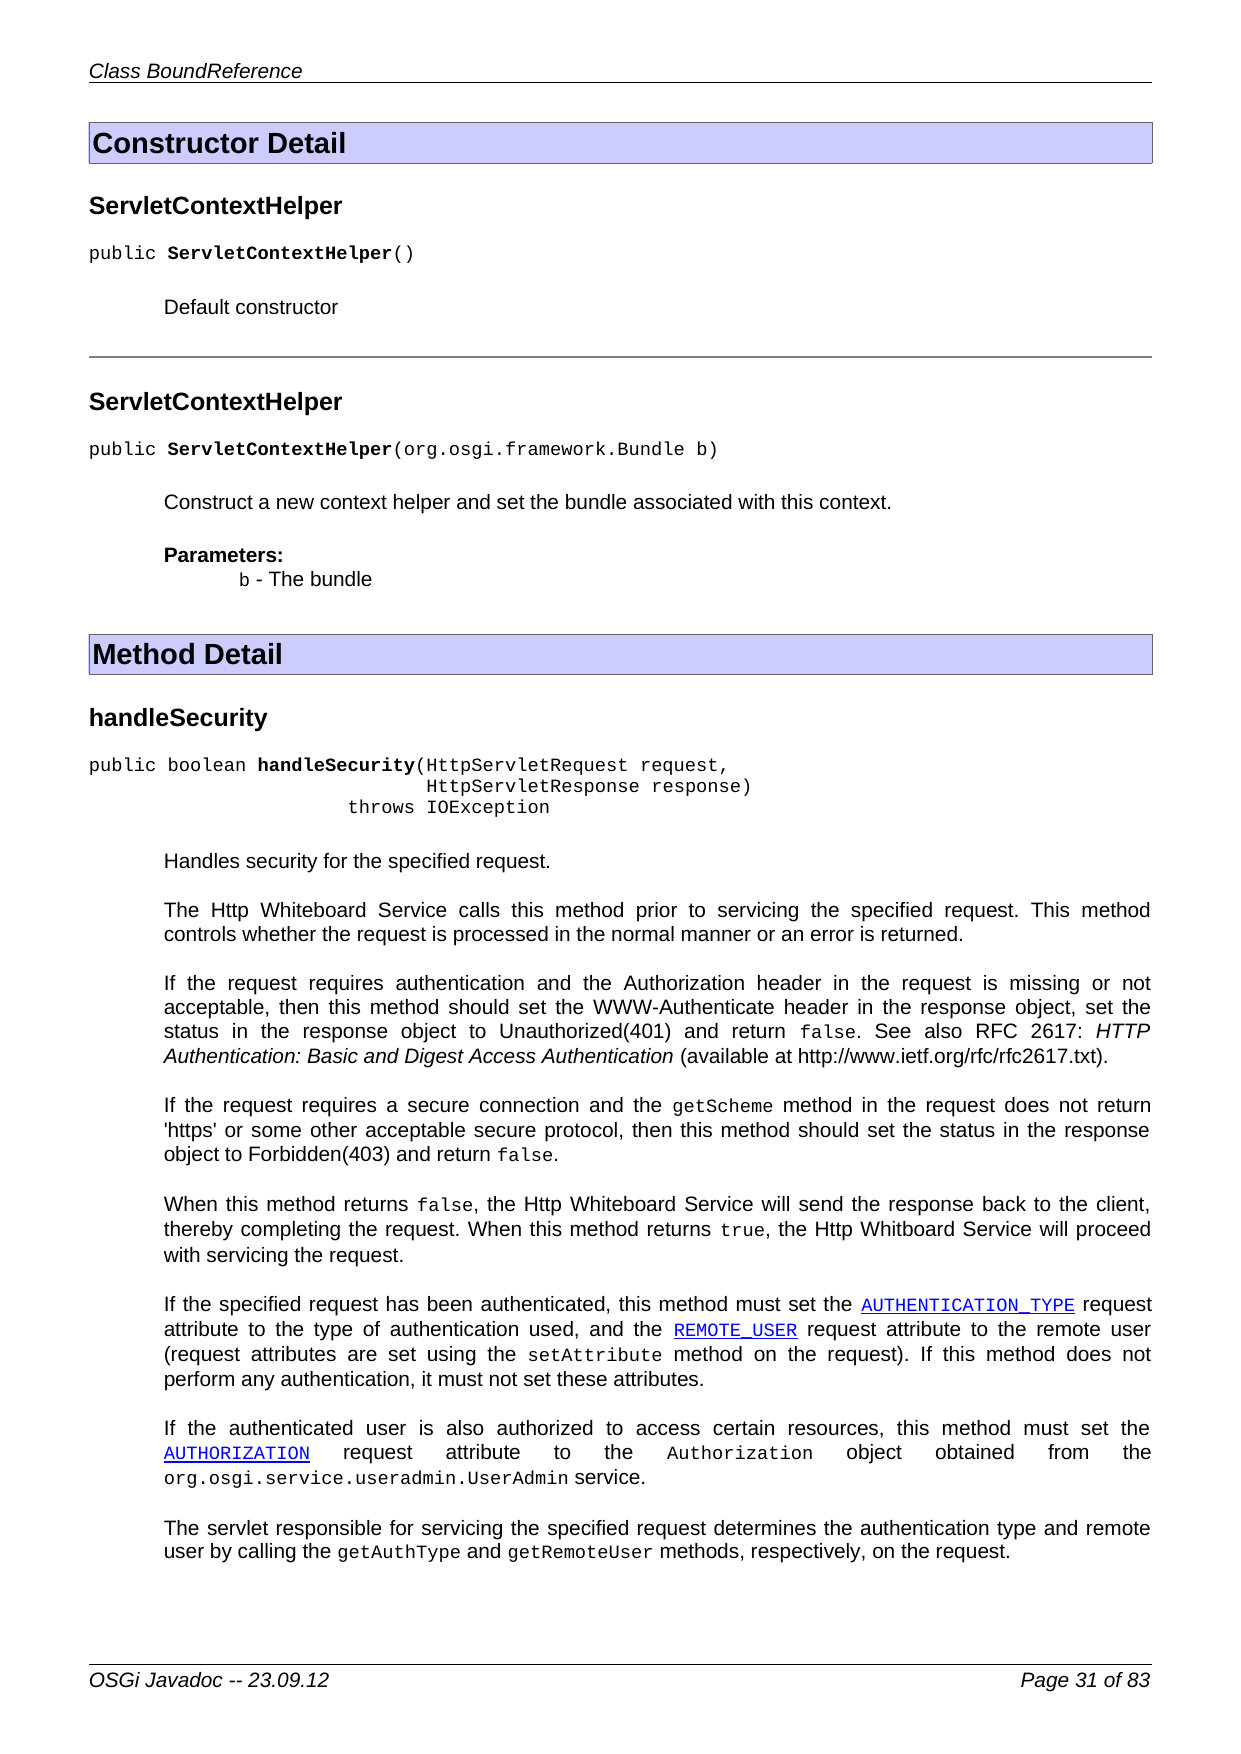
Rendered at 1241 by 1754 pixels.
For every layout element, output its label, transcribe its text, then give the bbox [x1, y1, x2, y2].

text Construct a new context helper and set the bundle associated with this context. [163, 490, 1152, 514]
subtitle Constructor Detail [90, 123, 1152, 163]
text If the request requires a secure connection and the getScheme method in the request does not return 'https' or some other acceptable secure protocol, then this method should set the status in the response object to Forbidden(403) and return false. [163, 1093, 1152, 1167]
text Handles security for the specified request. [163, 849, 1152, 873]
text If the specified request has been authenticated, this method must set the AUTHENTICATION_TYPE request attribute to the type of authentication used, and the REMOTE_USER request attribute to the remote user (request attributes are set using the setAttribute method on the request). If this method does not perform any authentication, it must not set these attributes. [163, 1291, 1152, 1391]
subtitle handleSecurity [88, 703, 1152, 732]
text When this method returns false, the Http Whiteboard Service will send the response back to the client, thereby completing the request. When this method returns true, the Http Whitboard Service will proceed with servicing the request. [163, 1192, 1152, 1266]
text public ServletContextHelper(org.osgi.framework.Bundle b) [88, 440, 1152, 461]
text The Http Whiteboard Service calls this method prior to servicing the specified request. This method controls whether the request is processed in the normal manner or an error is returned. [163, 898, 1152, 946]
text If the request requires authentication and the Authorization header in the request is missing or not acceptable, then this method should set the WWW-Authenticate header in the response object, set the status in the response object to Unauthorized(401) and return false. See also RFC 2617: HTTP Authentication: Basic and Digest Access Authentication (available at http://www.ietf.org/rfc/rfc2617.txt). [163, 971, 1152, 1068]
text public ServletContextHelper() [88, 244, 1152, 265]
subtitle ServletContextHelper [88, 387, 1152, 416]
subtitle ServletContextHelper [88, 191, 1152, 220]
text b - The bundle [238, 567, 1152, 592]
text The servlet responsible for servicing the specified request determines the authentication type and remote user by calling the getAuthType and getRemoteUser methods, respectively, on the request. [163, 1515, 1152, 1564]
text public boolean handleSecurity(HttpServletRequest request, HttpServletResponse response) throws IOException [88, 756, 1152, 819]
subtitle Method Detail [90, 635, 1152, 674]
text Default constructor [163, 294, 1152, 318]
text Parameters: [163, 543, 1152, 567]
text If the authenticated user is also authorized to access certain resources, this method must set the AUTHORIZATION request attribute to the Authorization object obtained from the org.osgi.service.useradmin.UserAdmin service. [163, 1416, 1152, 1490]
